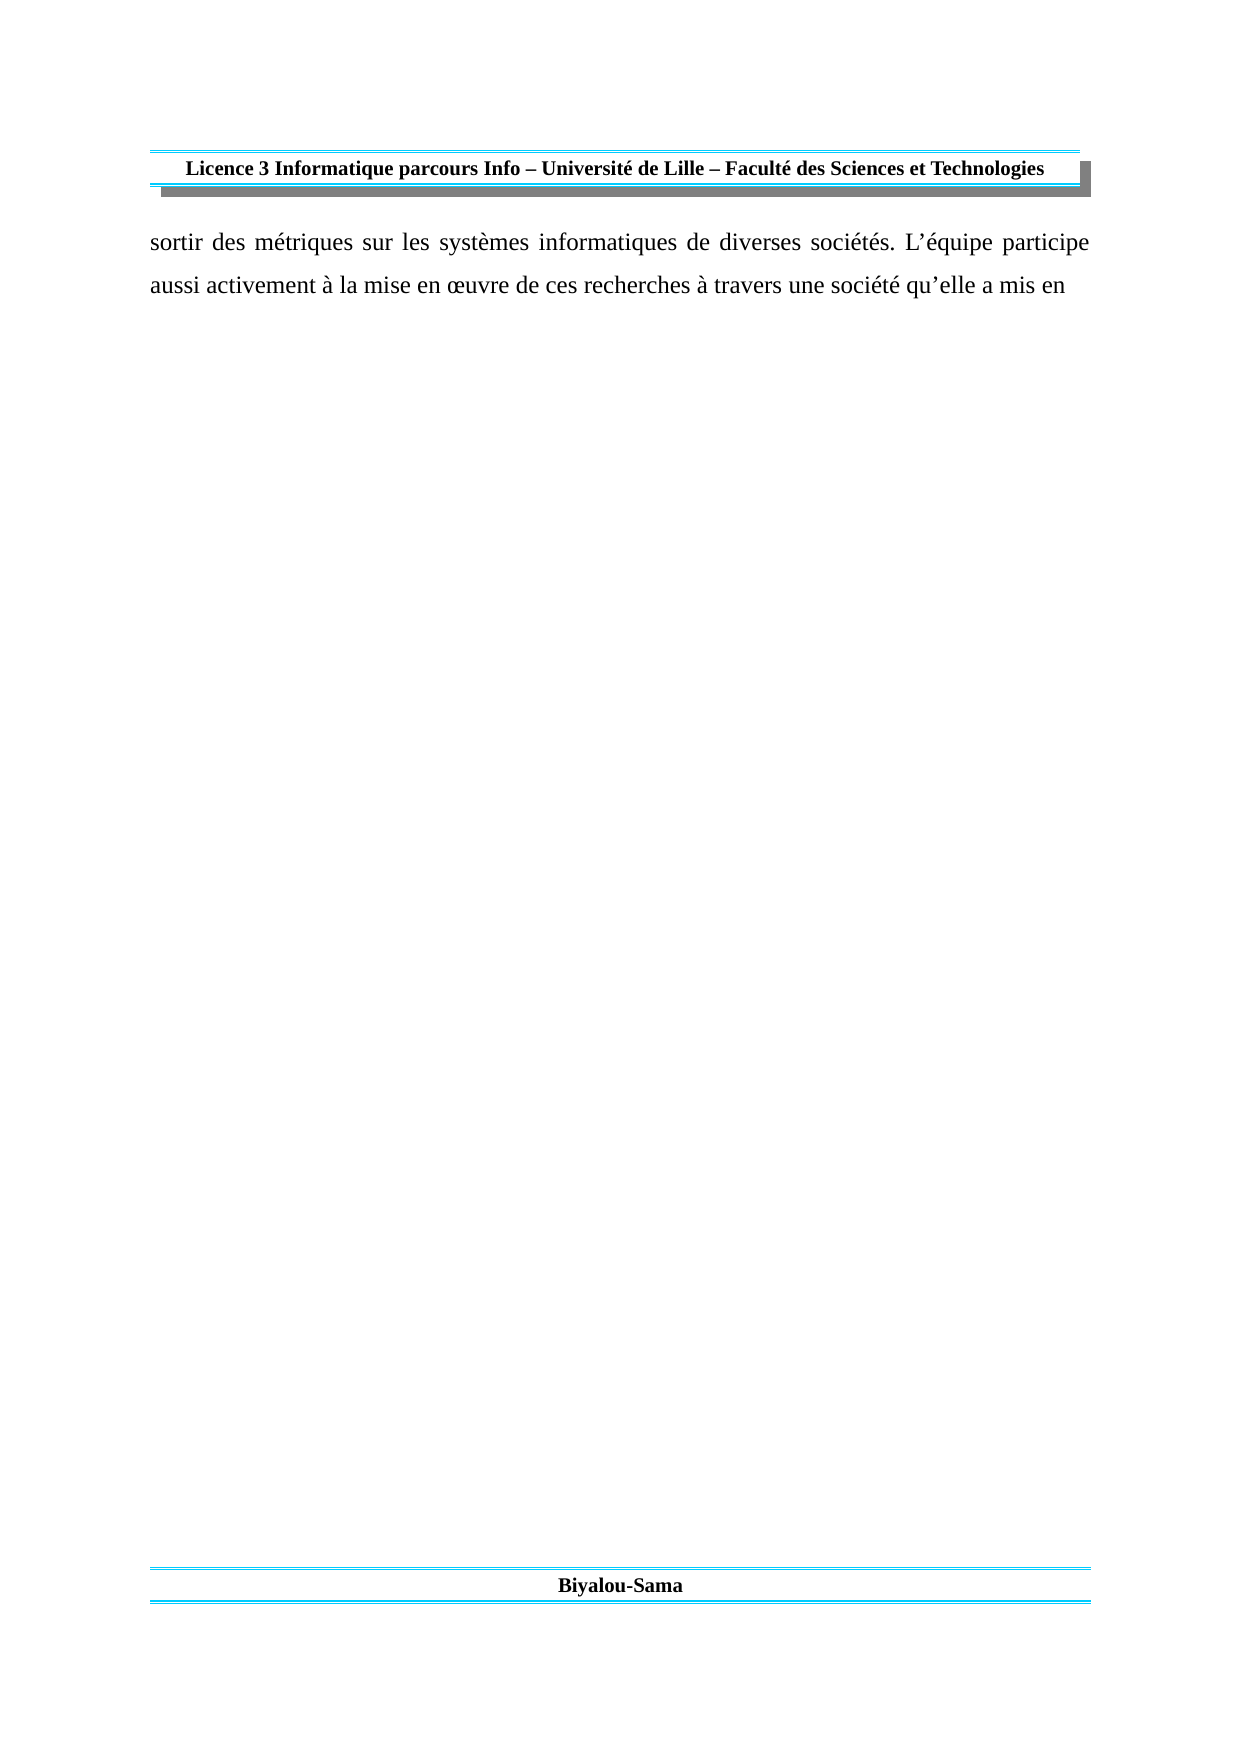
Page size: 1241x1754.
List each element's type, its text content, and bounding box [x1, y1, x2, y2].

text sortir des métriques sur les systèmes informatiques de diverses sociétés. L’équipe participe aussi activement à la mise en œuvre de ces recherches à travers une société qu’elle a mis en [150, 227, 1091, 299]
